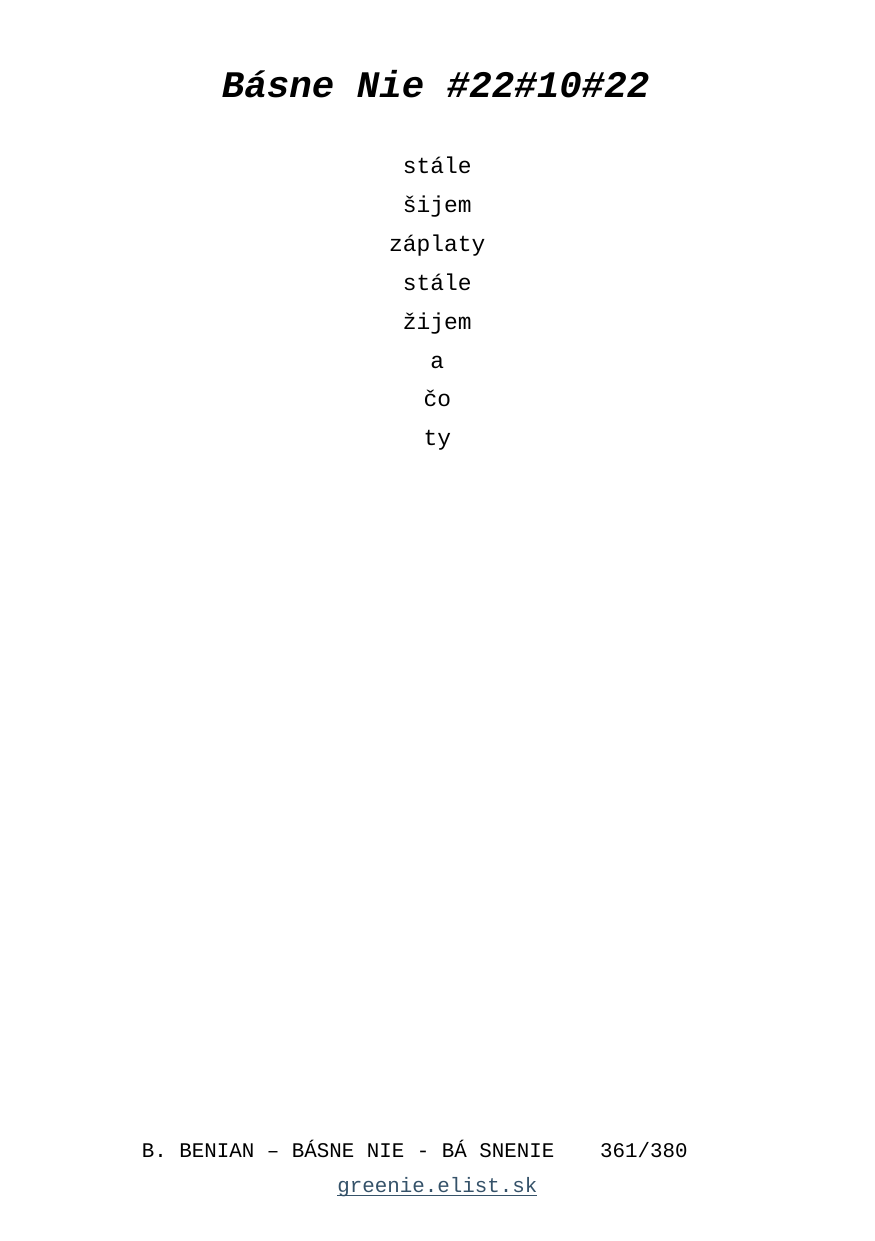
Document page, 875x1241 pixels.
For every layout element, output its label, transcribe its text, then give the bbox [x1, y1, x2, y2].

subtitle Básne Nie #22#10#22 [41, 66, 833, 109]
text stále šijem záplaty stále žijem a čo ty [41, 155, 833, 453]
